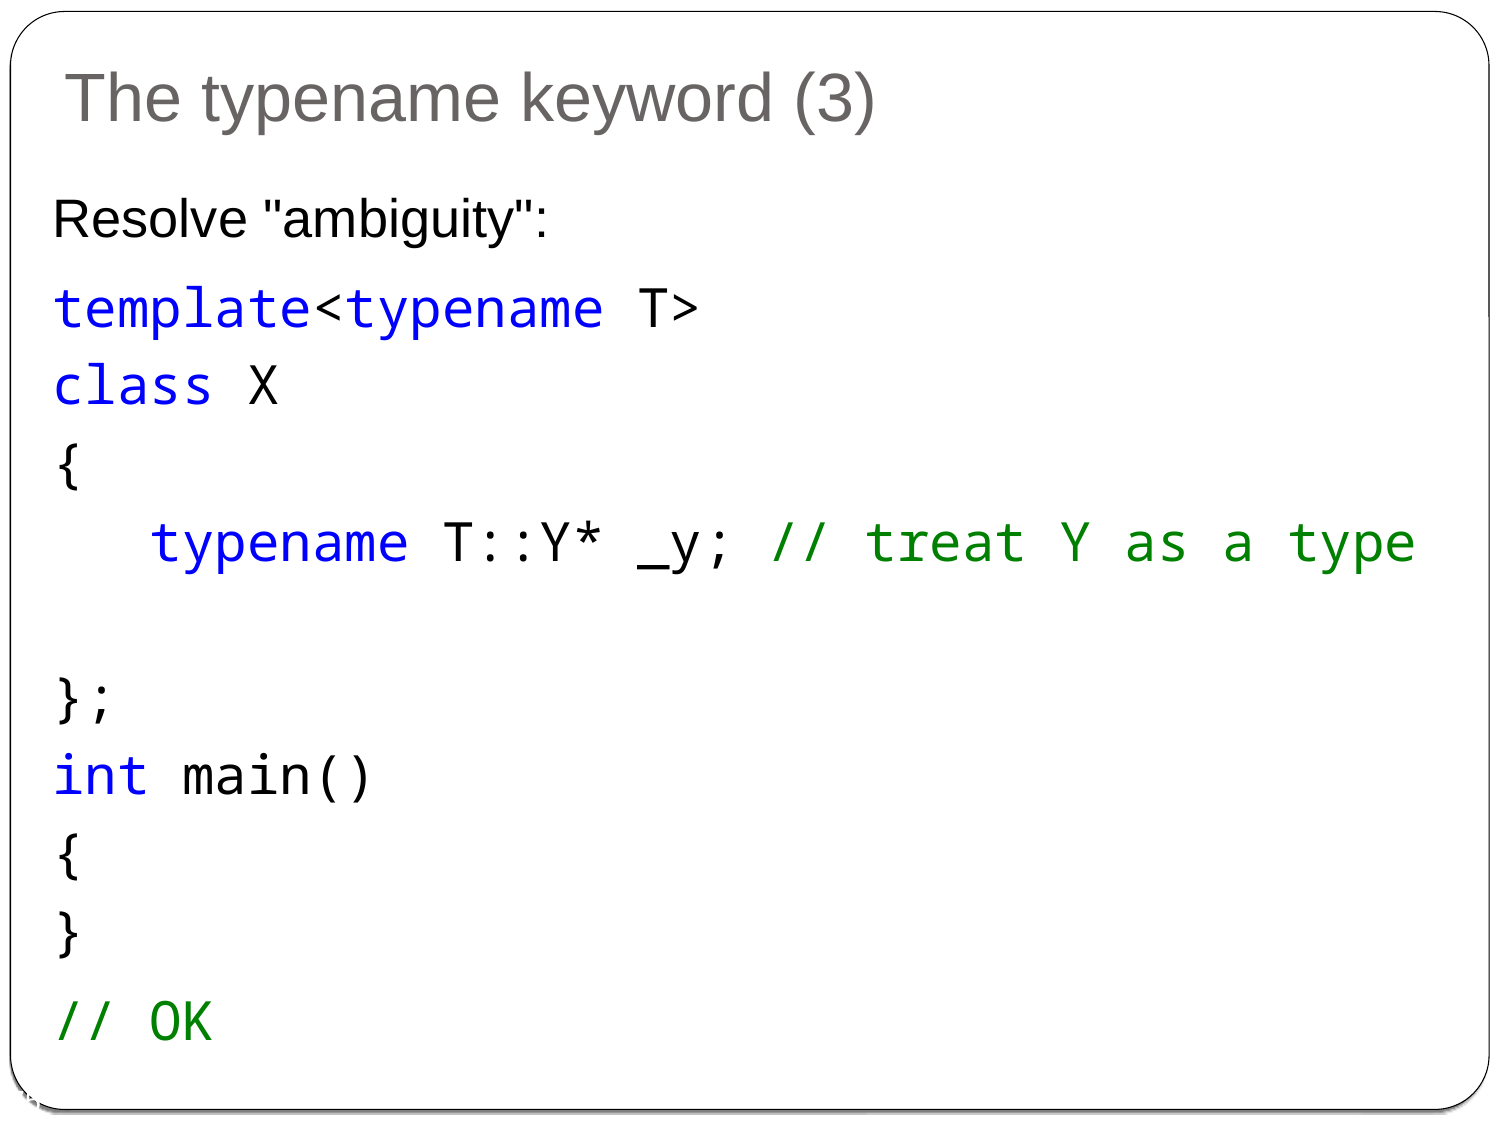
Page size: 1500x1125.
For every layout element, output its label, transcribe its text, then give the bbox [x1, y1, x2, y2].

list Resolve "ambiguity": template<typename T> class X { typename T::Y* _y; // treat Y as a type }; int main() { } // OK [37, 162, 1463, 1088]
slide_number [0, 1074, 50, 1125]
title The typename keyword (3) [50, 45, 1450, 150]
